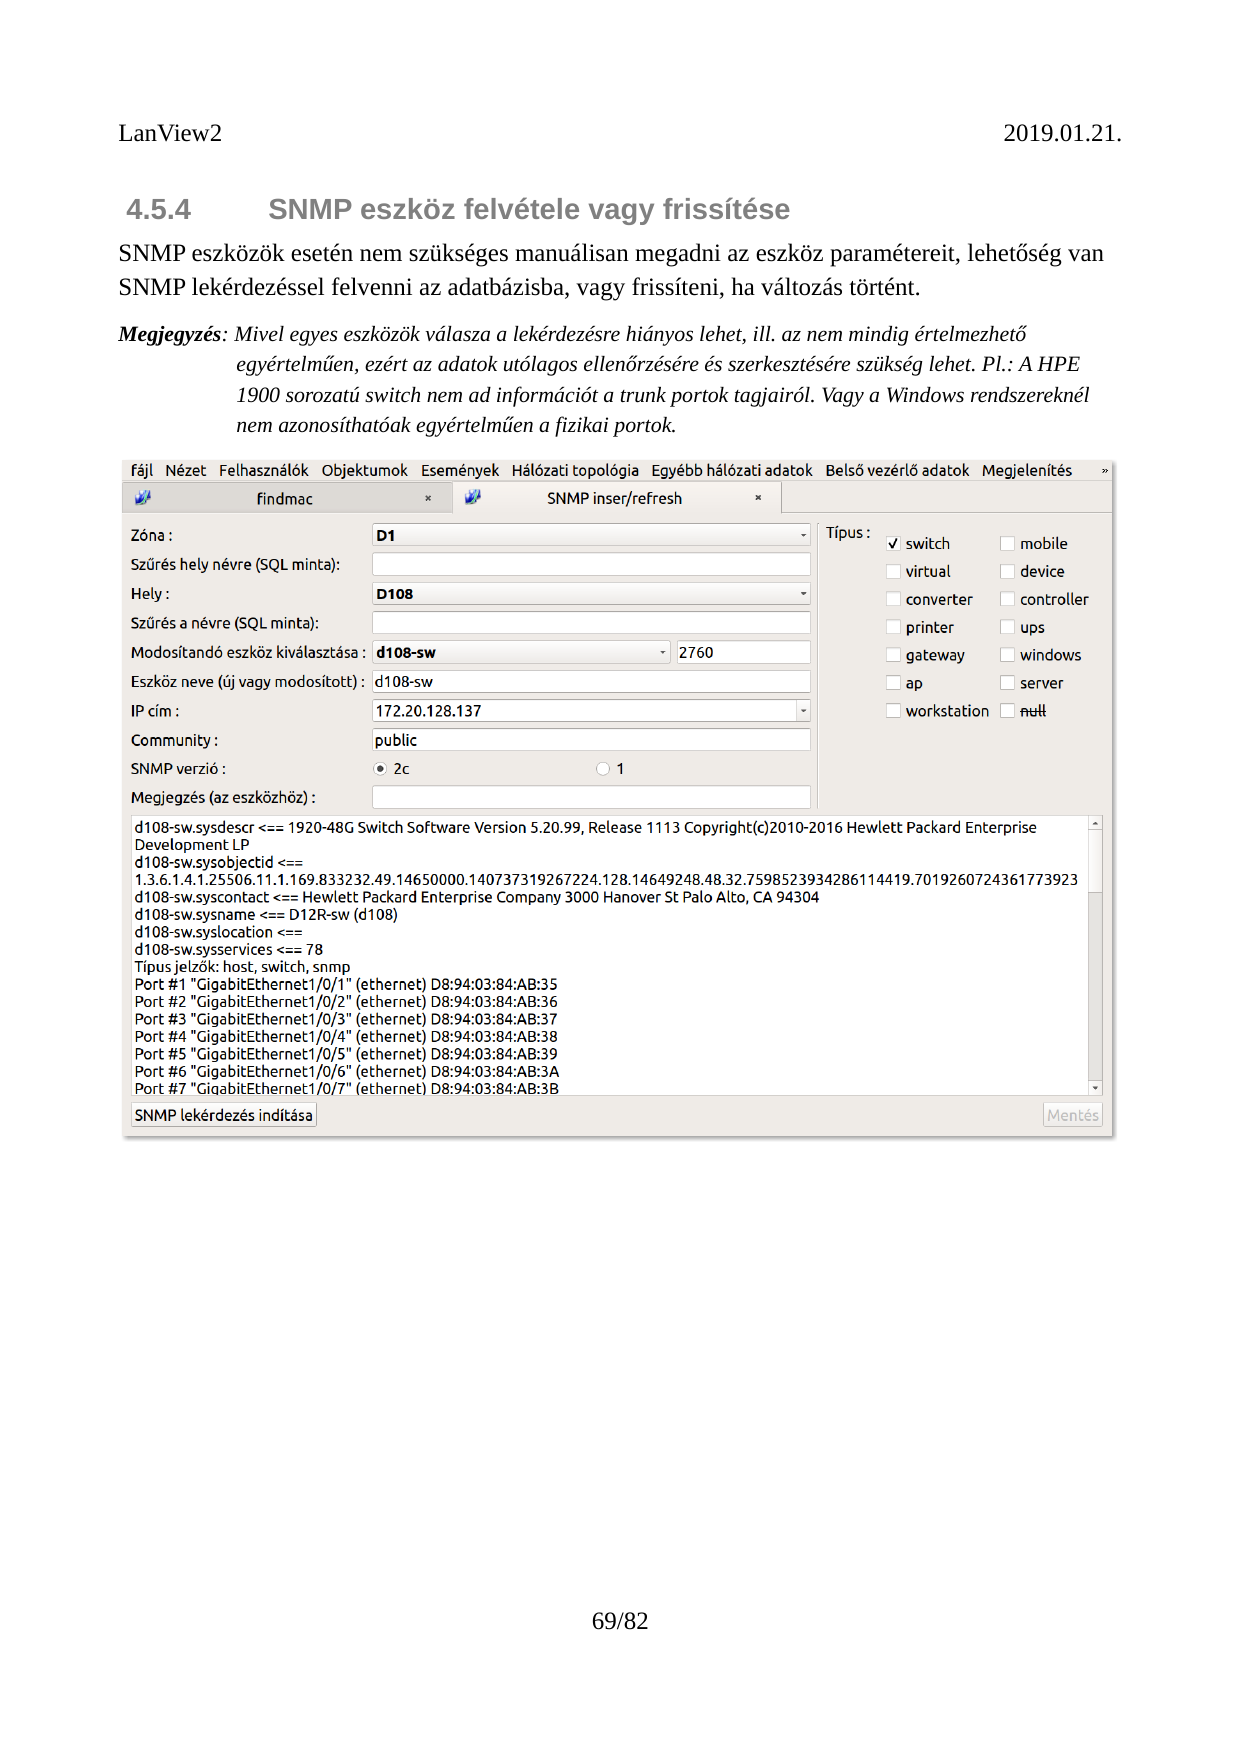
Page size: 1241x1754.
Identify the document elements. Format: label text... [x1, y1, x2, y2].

text SNMP eszközök esetén nem szükséges manuálisan megadni az eszköz paramétereit, lehetőség van SNMP lekérdezéssel felvenni az adatbázisba, vagy frissíteni, ha változás történt. [118, 238, 1122, 301]
picture [118, 456, 1118, 1142]
subtitle SNMP eszköz felvétele vagy frissítése [118, 192, 1122, 225]
text Megjegyzés: Mivel egyes eszközök válasza a lekérdezésre hiányos lehet, ill. az nem mindig értelmezhető egyértelműen, ezért az adatok utólagos ellenőrzésére és szerkesztésére szükség lehet. Pl.: A HPE 1900 sorozatú switch nem ad információt a trunk portok tagjairól. Vagy a Windows rendszereknél nem azonosíthatóak egyértelműen a fizikai portok. [118, 321, 1122, 437]
